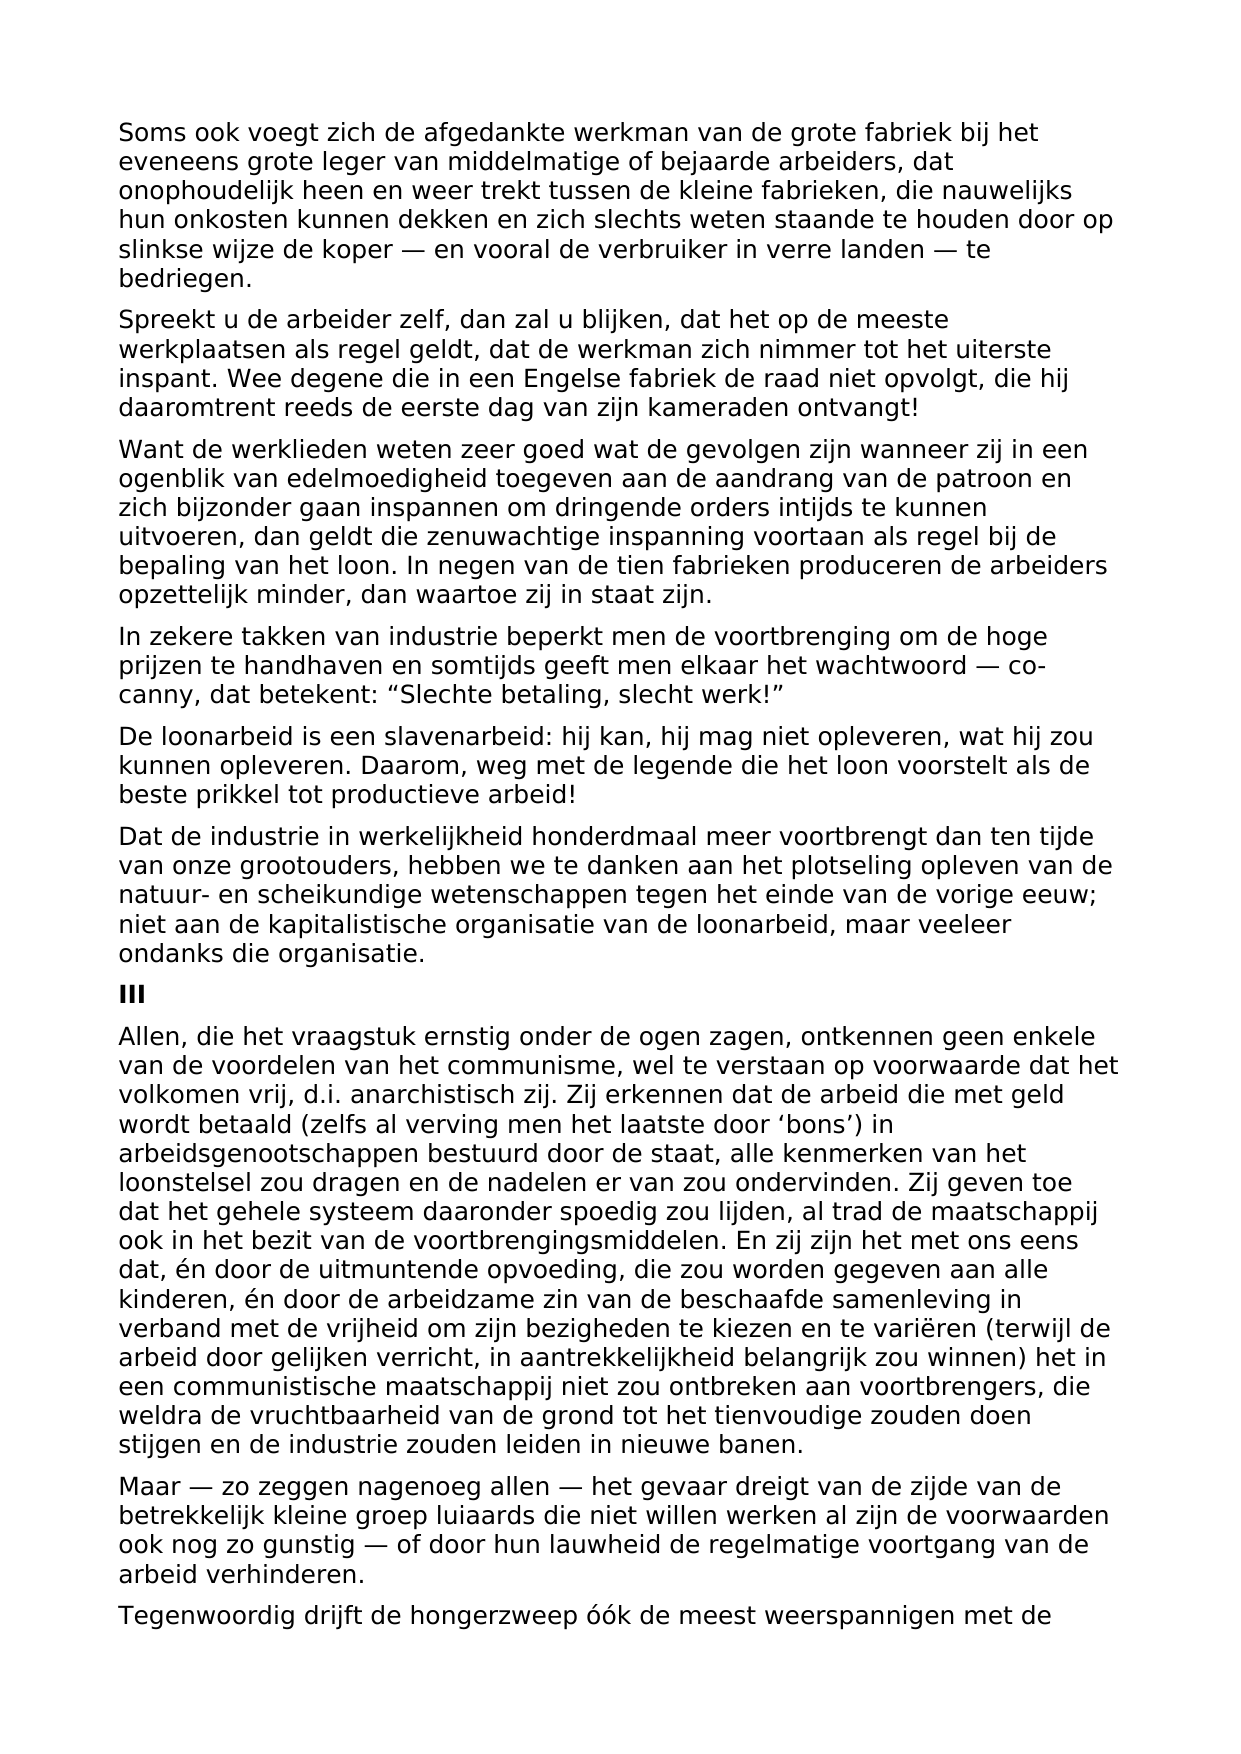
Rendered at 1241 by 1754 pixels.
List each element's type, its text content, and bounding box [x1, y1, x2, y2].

text In zekere takken van industrie beperkt men de voortbrenging om de hoge prijzen te handhaven en somtijds geeft men elkaar het wachtwoord — co-canny, dat betekent: “Slechte betaling, slecht werk!” [118, 622, 1122, 710]
text Allen, die het vraagstuk ernstig onder de ogen zagen, ontkennen geen enkele van de voordelen van het communisme, wel te verstaan op voorwaarde dat het volkomen vrij, d.i. anarchistisch zij. Zij erkennen dat de arbeid die met geld wordt betaald (zelfs al verving men het laatste door ‘bons’) in arbeidsgenootschappen bestuurd door de staat, alle kenmerken van het loonstelsel zou dragen en de nadelen er van zou ondervinden. Zij geven toe dat het gehele systeem daaronder spoedig zou lijden, al trad de maatschappij ook in het bezit van de voortbrengingsmiddelen. En zij zijn het met ons eens dat, én door de uitmuntende opvoeding, die zou worden gegeven aan alle kinderen, én door de arbeidzame zin van de beschaafde samenleving in verband met de vrijheid om zijn bezigheden te kiezen en te variëren (terwijl de arbeid door gelijken verricht, in aantrekkelijkheid belangrijk zou winnen) het in een communistische maatschappij niet zou ontbreken aan voortbrengers, die weldra de vruchtbaarheid van de grond tot het tienvoudige zouden doen stijgen en de industrie zouden leiden in nieuwe banen. [118, 1022, 1122, 1460]
text Dat de industrie in werkelijkheid honderdmaal meer voortbrengt dan ten tijde van onze grootouders, hebben we te danken aan het plotseling opleven van de natuur- en scheikundige wetenschappen tegen het einde van de vorige eeuw; niet aan de kapitalistische organisatie van de loonarbeid, maar veeleer ondanks die organisatie. [118, 822, 1122, 968]
text Spreekt u de arbeider zelf, dan zal u blijken, dat het op de meeste werkplaatsen als regel geldt, dat de werkman zich nimmer tot het uiterste inspant. Wee degene die in een Engelse fabriek de raad niet opvolgt, die hij daaromtrent reeds de eerste dag van zijn kameraden ontvangt! [118, 306, 1122, 422]
text Tegenwoordig drijft de hongerzweep óók de meest weerspannigen met de [118, 1601, 1122, 1631]
text Want de werklieden weten zeer goed wat de gevolgen zijn wanneer zij in een ogenblik van edelmoedigheid toegeven aan de aandrang van de patroon en zich bijzonder gaan inspannen om dringende orders intijds te kunnen uitvoeren, dan geldt die zenuwachtige inspanning voortaan als regel bij de bepaling van het loon. In negen van de tien fabrieken produceren de arbeiders opzettelijk minder, dan waartoe zij in staat zijn. [118, 435, 1122, 610]
text Maar — zo zeggen nagenoeg allen — het gevaar dreigt van de zijde van de betrekkelijk kleine groep luiaards die niet willen werken al zijn de voorwaarden ook nog zo gunstig — of door hun lauwheid de regelmatige voortgang van de arbeid verhinderen. [118, 1472, 1122, 1589]
text De loonarbeid is een slavenarbeid: hij kan, hij mag niet opleveren, wat hij zou kunnen opleveren. Daarom, weg met de legende die het loon voorstelt als de beste prikkel tot productieve arbeid! [118, 722, 1122, 810]
text Soms ook voegt zich de afgedankte werkman van de grote fabriek bij het eveneens grote leger van middelmatige of bejaarde arbeiders, dat onophoudelijk heen en weer trekt tussen de kleine fabrieken, die nauwelijks hun onkosten kunnen dekken en zich slechts weten staande te houden door op slinkse wijze de koper — en vooral de verbruiker in verre landen — te bedriegen. [118, 118, 1122, 293]
text III [118, 981, 1122, 1010]
